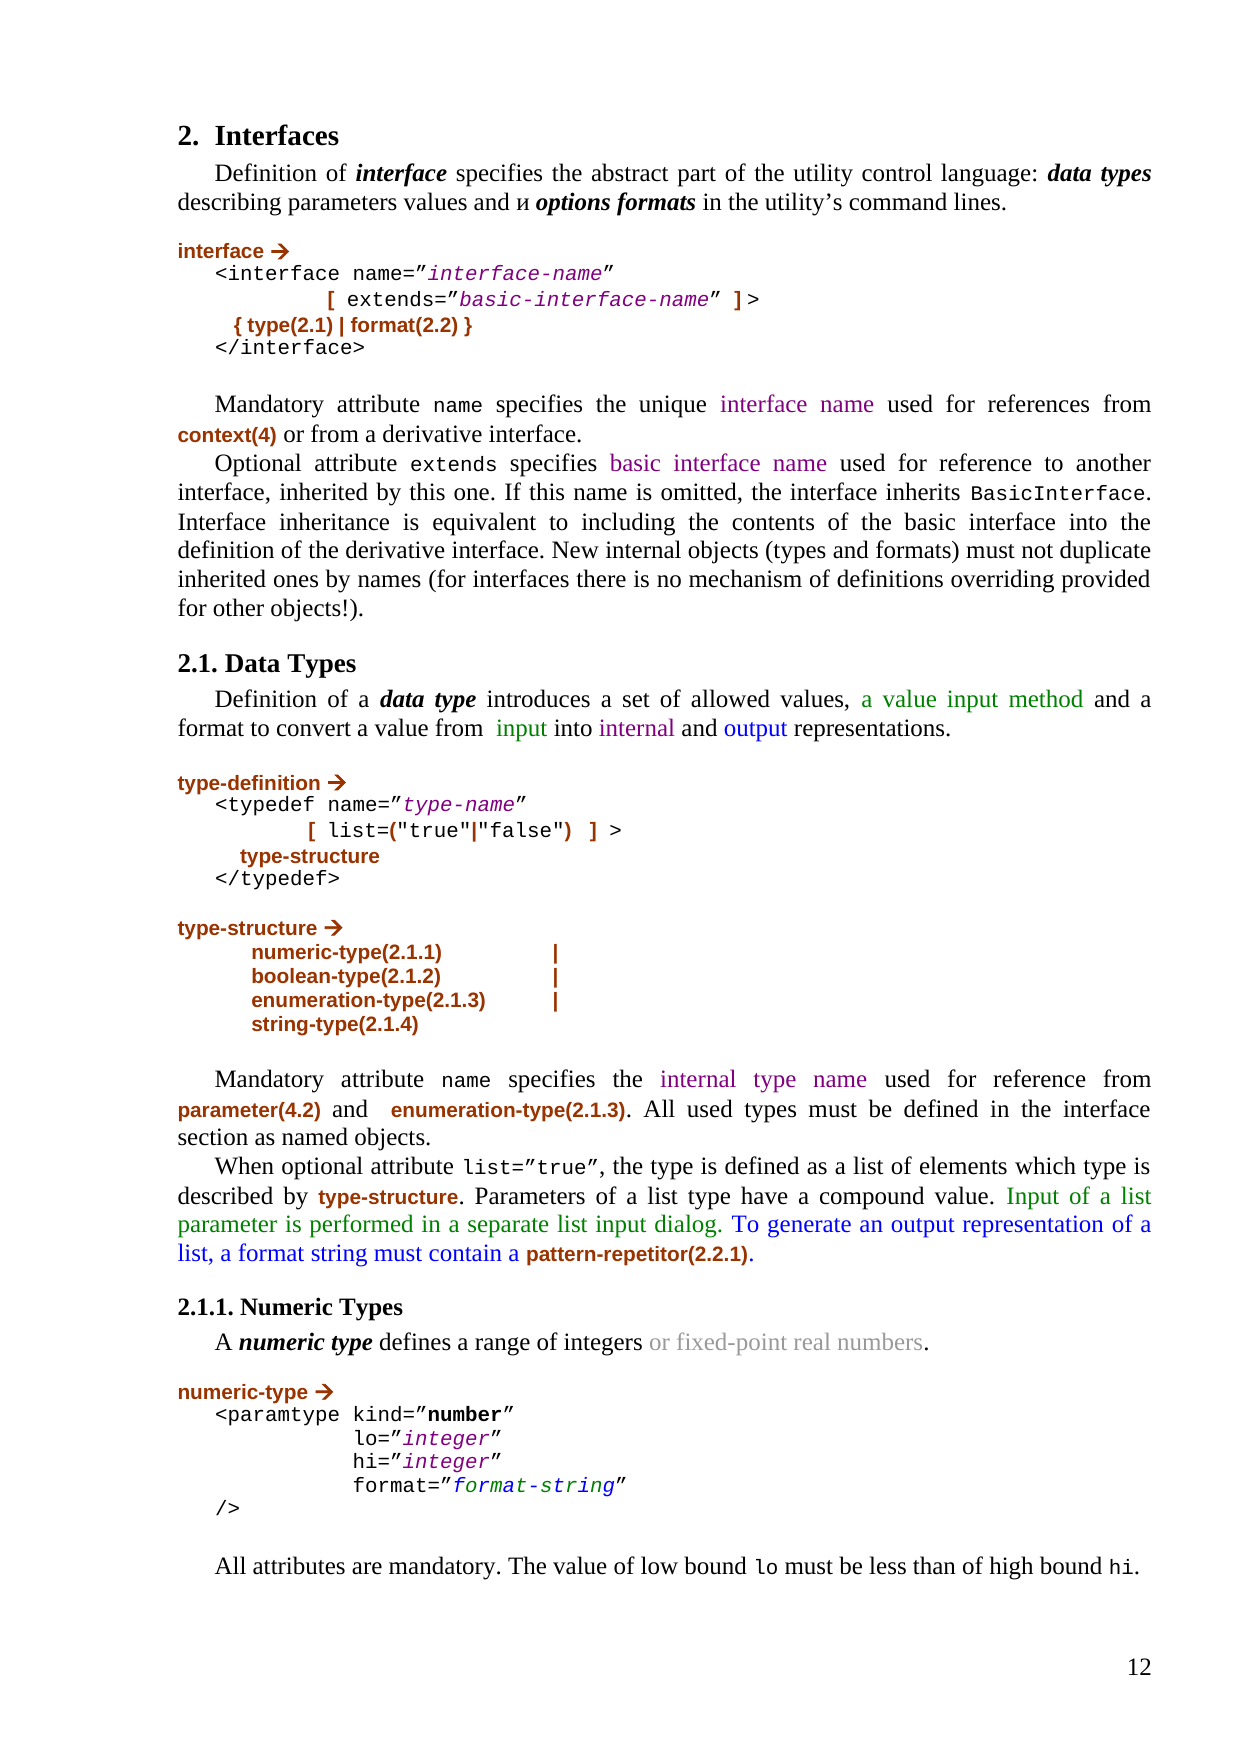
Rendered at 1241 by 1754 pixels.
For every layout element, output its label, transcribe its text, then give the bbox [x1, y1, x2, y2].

text format=”format-string” [177, 1475, 1152, 1498]
subtitle 2.1.1. Numeric Types [177, 1292, 1152, 1321]
text [ list=("true"|"false") ] > [177, 818, 1152, 844]
text /> [177, 1498, 1152, 1522]
text Mandatory attribute name specifies the internal type name used for reference from parameter(4.2) and enumeration-type(2.1.3). All used types must be defined in the interface section as named objects. [177, 1064, 1152, 1151]
text <paramtype kind=”number” [177, 1404, 1152, 1427]
text <interface name=”interface-name” [177, 263, 1152, 287]
text </interface> [177, 337, 1152, 361]
text A numeric type defines a range of integers or fixed-point real numbers. [177, 1327, 1152, 1356]
text All attributes are mandatory. The value of low bound lo must be less than of high bound hi. [177, 1551, 1152, 1580]
text Optional attribute extends specifies basic interface name used for reference to another interface, inherited by this one. If this name is omitted, the interface inherits BasicInterface. Interface inheritance is equivalent to including the contents of the basic interface into the definition of the derivative interface. New internal objects (types and formats) must not duplicate inherited ones by names (for interfaces there is no mechanism of definitions overriding provided for other objects!). [177, 448, 1152, 622]
text Definition of interface specifies the abstract part of the utility control language: data types describing parameters values and и options formats in the utility’s command lines. [177, 158, 1152, 215]
text type-definition  [177, 770, 1152, 794]
text type-structure  [177, 916, 1152, 939]
text interface  [177, 239, 1152, 263]
text type-structure [177, 844, 1152, 868]
subtitle Interfaces [177, 118, 1152, 152]
text numeric-type  [177, 1380, 1152, 1404]
text Definition of a data type introduces a set of allowed values, a value input method and a format to convert a value from input into internal and output representations. [177, 684, 1152, 742]
text [ extends=”basic-interface-name” ] > [177, 287, 1152, 313]
text </typedef> [177, 868, 1152, 892]
text string-type(2.1.4) [177, 1011, 1152, 1035]
text enumeration-type(2.1.3) | [177, 987, 1152, 1011]
text hi=”integer” [177, 1451, 1152, 1475]
text lo=”integer” [177, 1427, 1152, 1451]
text When optional attribute list=”true”, the type is defined as a list of elements which type is described by type-structure. Parameters of a list type have a compound value. Input of a list parameter is performed in a separate list input dialog. To generate an output representation of a list, a format string must contain a pattern-repetitor(2.2.1). [177, 1151, 1152, 1267]
text <typedef name=”type-name” [177, 794, 1152, 818]
subtitle 2.1. Data Types [177, 647, 1152, 678]
text { type(2.1) | format(2.2) } [177, 313, 1152, 337]
text boolean-type(2.1.2) | [177, 963, 1152, 987]
text numeric-type(2.1.1) | [177, 939, 1152, 963]
text Mandatory attribute name specifies the unique interface name used for references from context(4) or from a derivative interface. [177, 389, 1152, 448]
